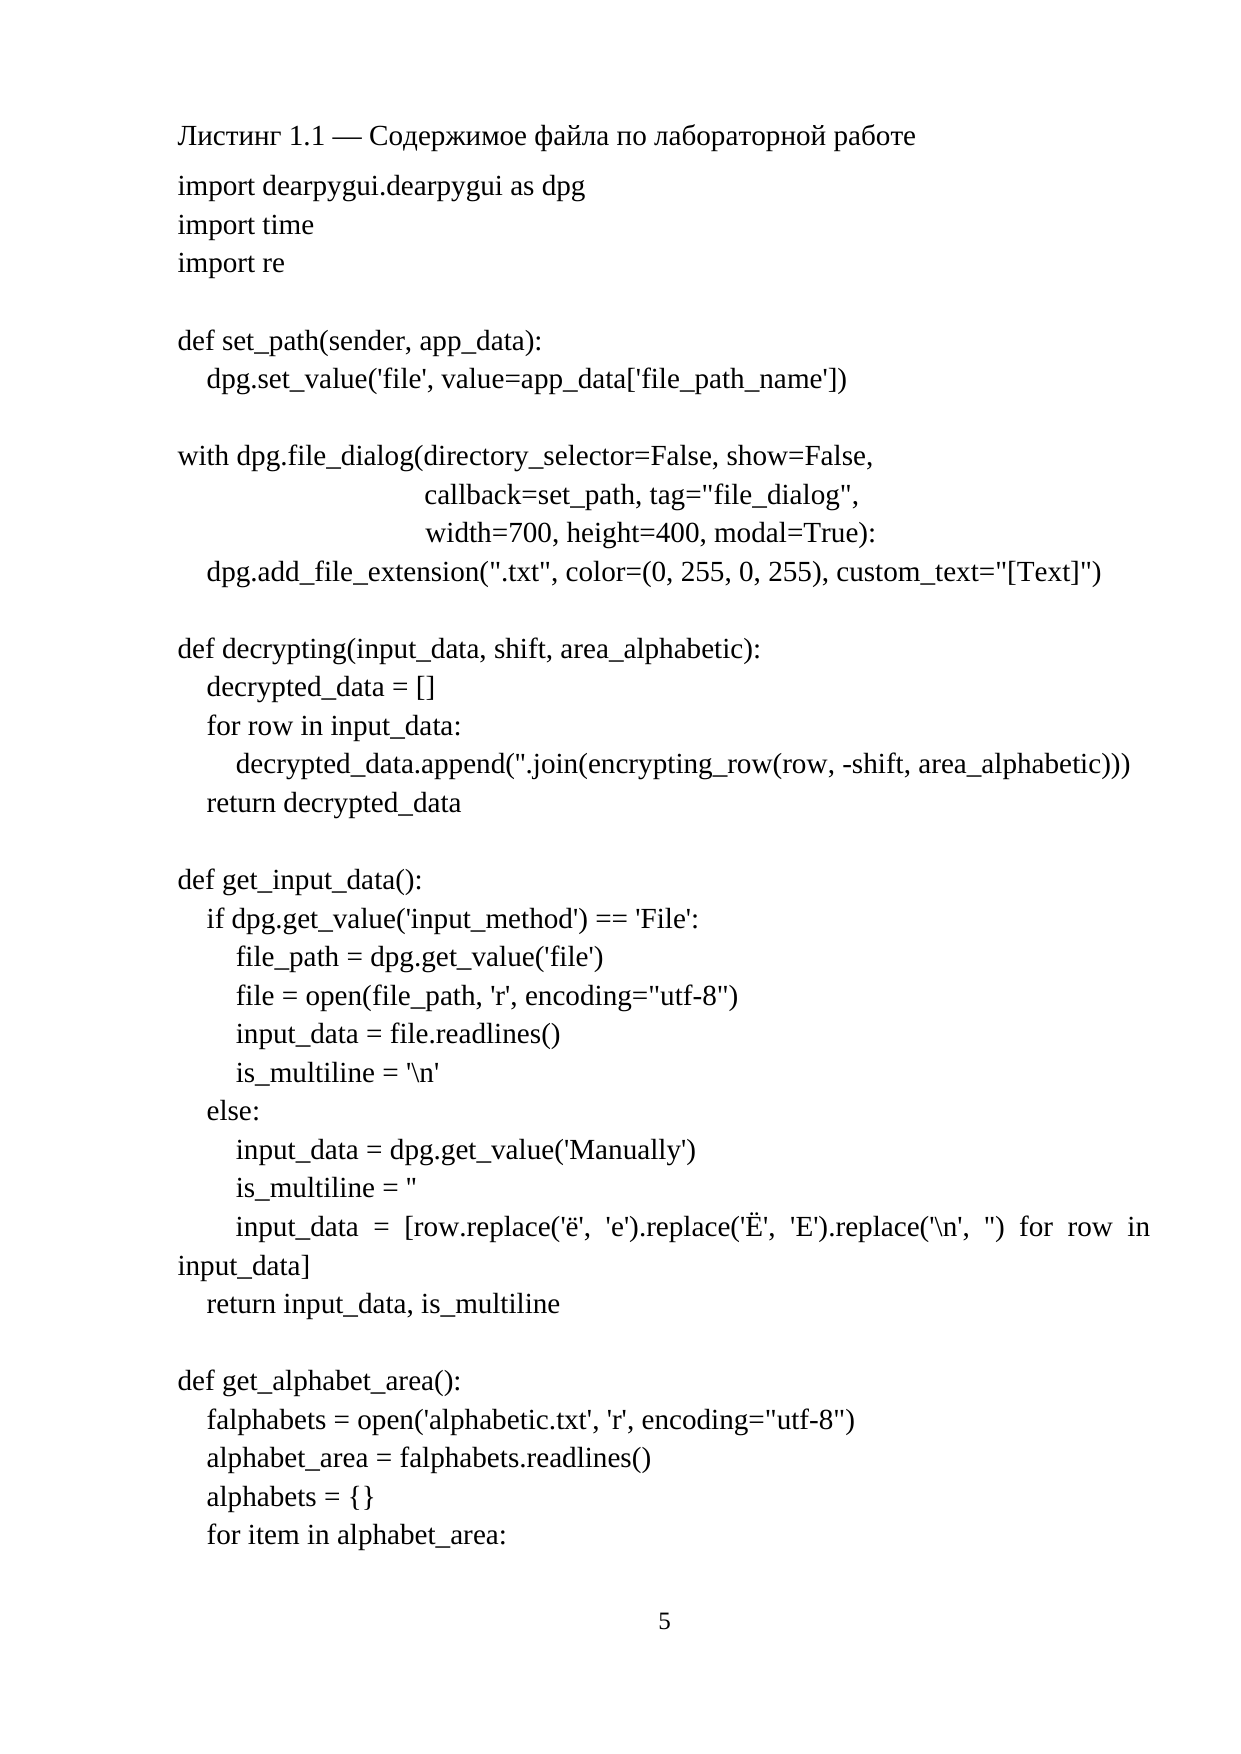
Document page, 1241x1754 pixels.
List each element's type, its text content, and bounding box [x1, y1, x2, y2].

text for row in input_data: [177, 708, 1152, 742]
text input_data = file.readlines() [177, 1016, 1152, 1050]
text import re [177, 246, 1152, 279]
text import time [177, 207, 1152, 241]
text Листинг 1.1 — Содержимое файла по лабораторной работе [177, 118, 1152, 152]
text def set_path(sender, app_data): [177, 323, 1152, 356]
text is_multiline = '' [177, 1171, 1152, 1204]
text file_path = dpg.get_value('file') [177, 939, 1152, 973]
text import dearpygui.dearpygui as dpg [177, 168, 1152, 202]
text dpg.add_file_extension(".txt", color=(0, 255, 0, 255), custom_text="[Text]") [177, 554, 1152, 587]
text return input_data, is_multiline [177, 1286, 1152, 1320]
text input_data = [row.replace('ё', 'е').replace('Ё', 'Е').replace('\n', '') for row in input_data] [177, 1209, 1152, 1281]
text for item in alphabet_area: [177, 1517, 1152, 1551]
text def decrypting(input_data, shift, area_alphabetic): [177, 631, 1152, 664]
text is_multiline = '\n' [177, 1055, 1152, 1088]
text decrypted_data.append(''.join(encrypting_row(row, -shift, area_alphabetic))) [177, 747, 1152, 780]
text alphabets = {} [177, 1479, 1152, 1512]
text alphabet_area = falphabets.readlines() [177, 1440, 1152, 1474]
text def get_input_data(): [177, 862, 1152, 896]
text with dpg.file_dialog(directory_selector=False, show=False, [177, 438, 1152, 472]
text callback=set_path, tag="file_dialog", [177, 477, 1152, 510]
text else: [177, 1093, 1152, 1127]
text def get_alphabet_area(): [177, 1363, 1152, 1397]
text falphabets = open('alphabetic.txt', 'r', encoding="utf-8") [177, 1402, 1152, 1435]
text decrypted_data = [] [177, 669, 1152, 703]
text input_data = dpg.get_value('Manually') [177, 1132, 1152, 1166]
text dpg.set_value('file', value=app_data['file_path_name']) [177, 361, 1152, 395]
text width=700, height=400, modal=True): [177, 515, 1152, 549]
text if dpg.get_value('input_method') == 'File': [177, 901, 1152, 934]
text return decrypted_data [177, 785, 1152, 819]
text file = open(file_path, 'r', encoding="utf-8") [177, 978, 1152, 1011]
